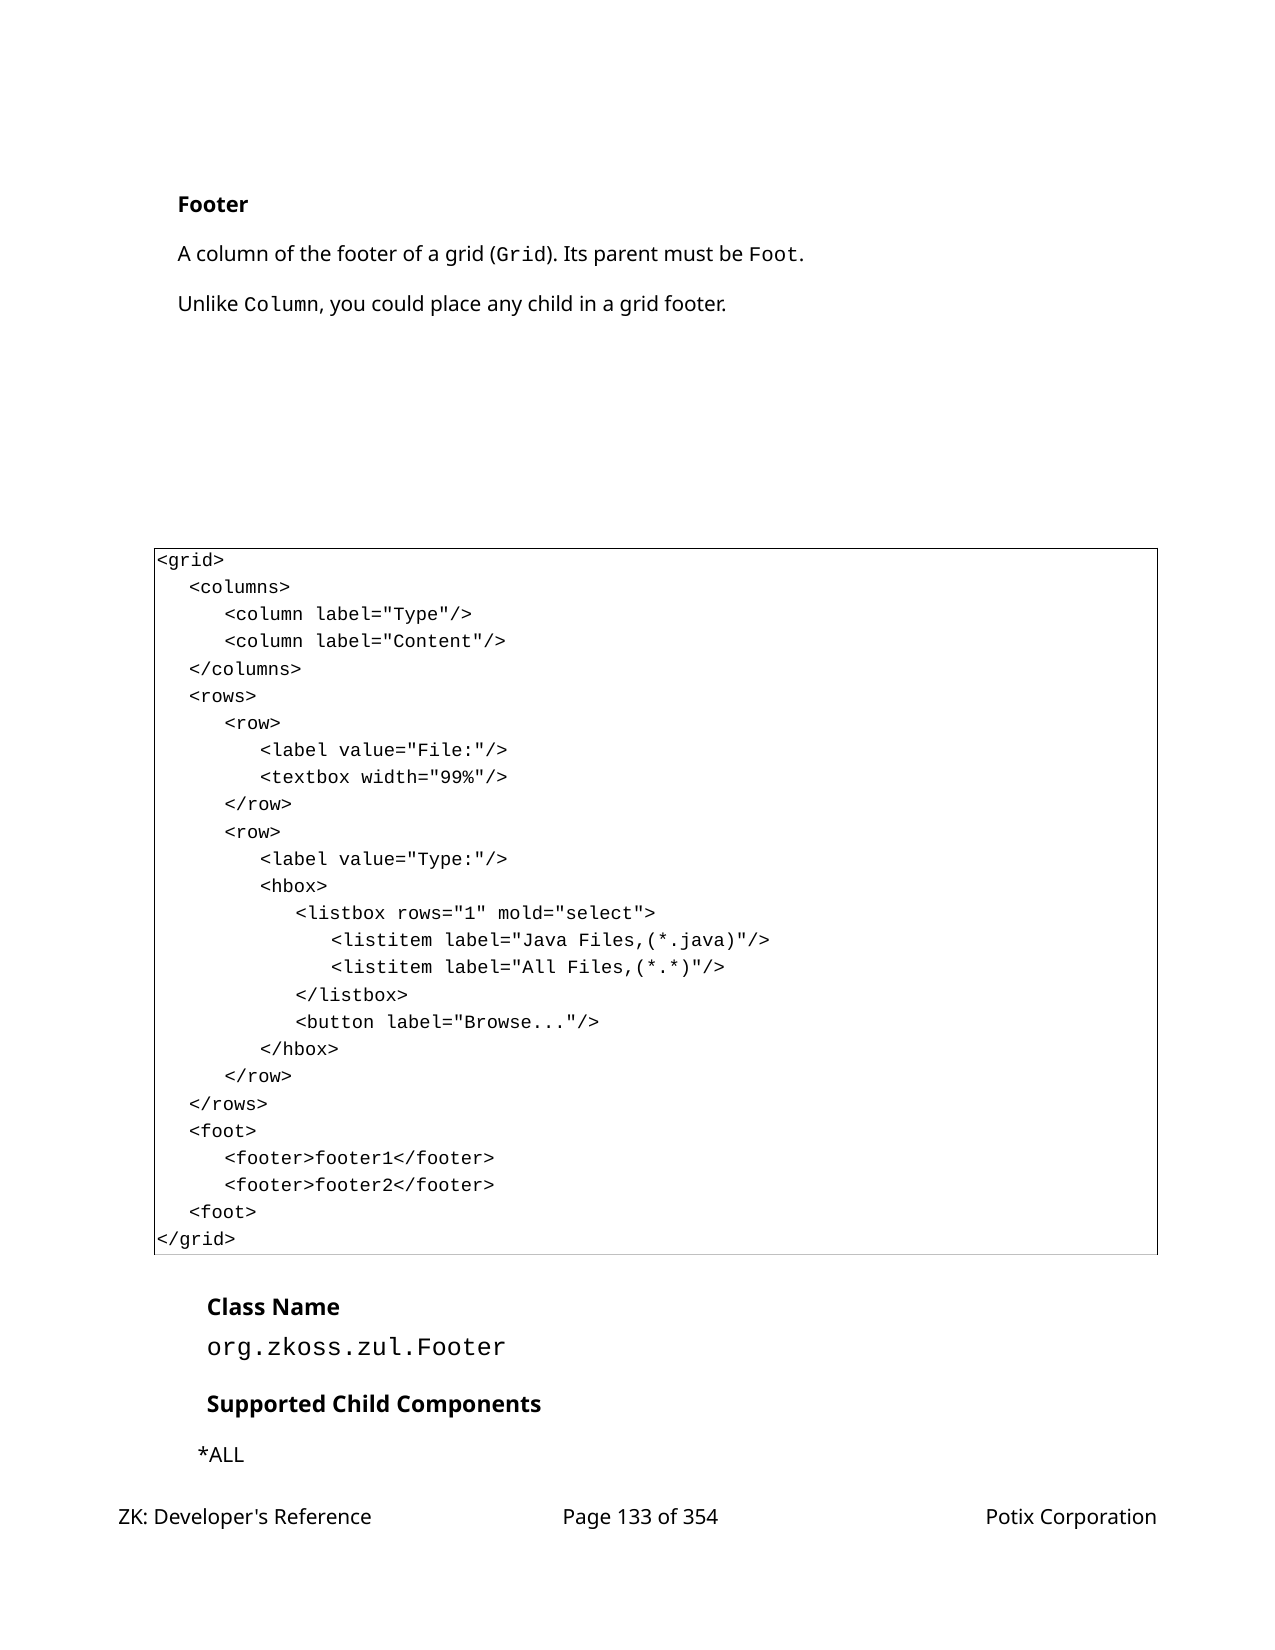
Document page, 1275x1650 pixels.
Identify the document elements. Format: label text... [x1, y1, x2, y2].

text </hbox> [155, 1037, 1157, 1061]
text <hbox> [155, 874, 1157, 898]
text <button label="Browse..."/> [155, 1010, 1157, 1034]
subtitle Class Name [207, 1291, 1157, 1322]
text <listbox rows="1" mold="select"> [155, 901, 1157, 925]
text </listbox> [155, 983, 1157, 1007]
text <footer>footer2</footer> [155, 1173, 1157, 1197]
text <textbox width="99%"/> [155, 765, 1157, 789]
text <label value="Type:"/> [155, 847, 1157, 871]
subtitle Footer [177, 189, 1157, 219]
text </row> [155, 1064, 1157, 1088]
text <column label="Content"/> [155, 629, 1157, 653]
text Unlike Column, you could place any child in a grid footer. [177, 289, 1157, 317]
text *ALL [118, 1440, 1157, 1468]
text <foot> [155, 1200, 1157, 1224]
text </columns> [155, 656, 1157, 681]
text <columns> [155, 575, 1157, 599]
text </rows> [155, 1091, 1157, 1116]
text <label value="File:"/> [155, 738, 1157, 762]
text </row> [155, 792, 1157, 817]
text org.zkoss.zul.Footer [207, 1335, 1157, 1363]
text <foot> [155, 1118, 1157, 1143]
subtitle Supported Child Components [207, 1388, 1157, 1419]
text <grid> [155, 549, 1157, 572]
text </grid> [155, 1227, 1157, 1254]
text <footer>footer1</footer> [155, 1146, 1157, 1170]
text <rows> [155, 683, 1157, 708]
text <listitem label="All Files,(*.*)"/> [155, 955, 1157, 980]
text <row> [155, 819, 1157, 844]
text <listitem label="Java Files,(*.java)"/> [155, 928, 1157, 952]
text <column label="Type"/> [155, 602, 1157, 626]
text <row> [155, 711, 1157, 735]
text A column of the footer of a grid (Grid). Its parent must be Foot. [177, 239, 1157, 268]
